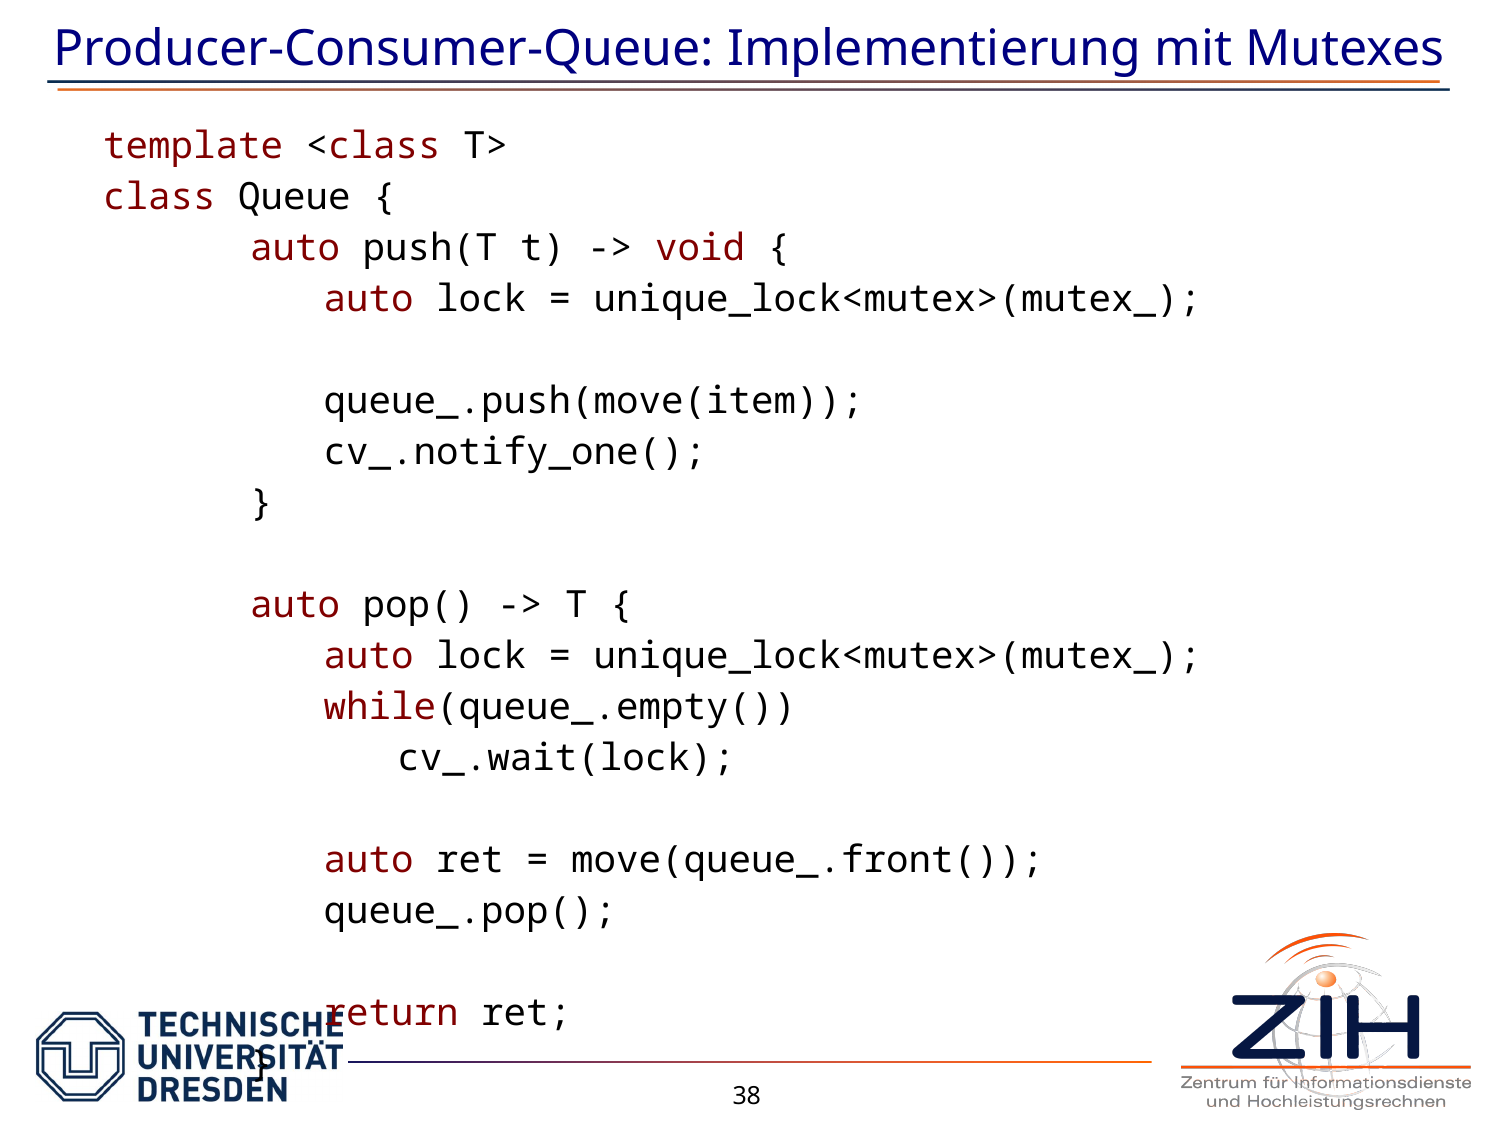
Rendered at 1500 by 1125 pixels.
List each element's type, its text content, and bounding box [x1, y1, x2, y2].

picture [1181, 933, 1471, 1110]
title Producer-Consumer-Queue: Implementierung mit Mutexes [53, 12, 1453, 81]
list template <class T> class Queue { auto push(T t) -> void { auto lock = unique_lock<mutex>(mutex_); queue_.push(move(item)); cv_.notify_one(); } auto pop() -> T { auto lock = unique_lock<mutex>(mutex_); while(queue_.empty()) cv_.wait(lock); auto ret = move(queue_.front()); queue_.pop(); return ret; } condition_variable cv_; mutex mutex_; } [29, 118, 1418, 1019]
picture [35, 1019, 343, 1102]
picture [47, 80, 1450, 91]
